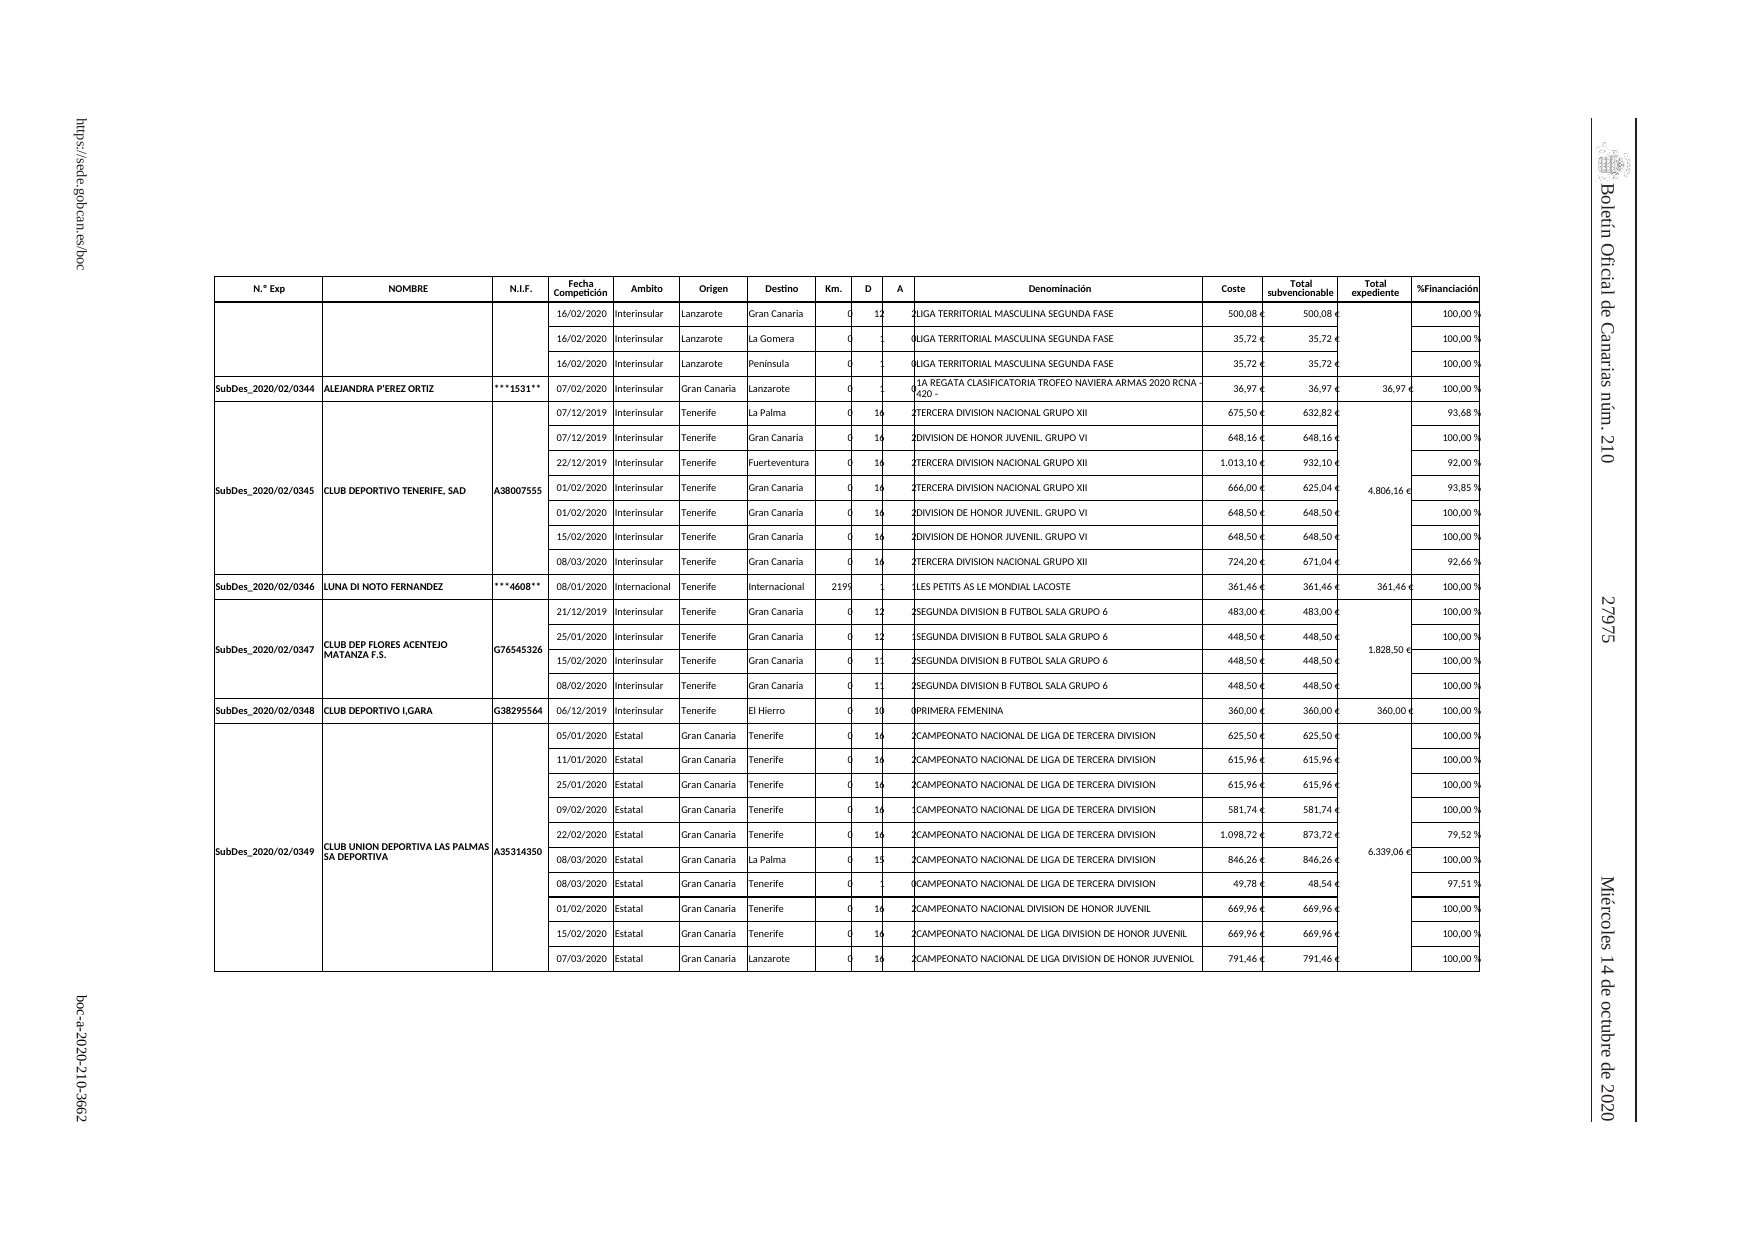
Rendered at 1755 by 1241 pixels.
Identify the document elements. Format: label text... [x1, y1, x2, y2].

table_cell 36,97 € [1338, 377, 1411, 401]
table_cell 648,50 € [1203, 501, 1262, 524]
table_header Fecha Competición [549, 277, 613, 301]
table_cell 16 [852, 823, 882, 847]
table_cell 16/02/2020 [549, 327, 613, 351]
table_cell Tenerife [680, 402, 747, 425]
table_cell 0 [816, 352, 851, 376]
table_cell Estatal [614, 798, 679, 822]
table_cell 4.806,16 € [1338, 402, 1411, 574]
table_cell Lanzarote [748, 377, 815, 401]
table_cell CLUB DEP FLORES ACENTEJO MATANZA F.S. [323, 600, 492, 698]
table_cell 2 [883, 848, 914, 872]
table_cell 361,46 € [1203, 575, 1262, 599]
table_cell 2 [883, 898, 914, 921]
table_cell SEGUNDA DIVISION B FUTBOL SALA GRUPO 6 [915, 650, 1202, 673]
table_cell Estatal [614, 749, 679, 772]
table_cell 36,97 € [1263, 377, 1337, 401]
table_cell 100,00 % [1412, 600, 1479, 624]
table_cell SubDes_2020/02/0346 [215, 575, 322, 599]
table_cell Estatal [614, 848, 679, 872]
table_cell CLUB UNION DEPORTIVA LAS PALMAS SA DEPORTIVA [323, 724, 492, 971]
table_cell 360,00 € [1203, 699, 1262, 723]
table_cell 448,50 € [1203, 674, 1262, 698]
table_cell ALEJANDRA P'EREZ ORTIZ [323, 377, 492, 401]
table_header N.º Exp [215, 277, 322, 301]
table_cell 36,97 € [1203, 377, 1262, 401]
table_cell 448,50 € [1203, 625, 1262, 648]
table_cell 01/02/2020 [549, 898, 613, 921]
table_cell Tenerife [748, 823, 815, 847]
table_cell 0 [816, 798, 851, 822]
table_cell Tenerife [680, 575, 747, 599]
table_cell CAMPEONATO NACIONAL DE LIGA DE TERCERA DIVISION [915, 724, 1202, 748]
table_cell 16 [852, 526, 882, 549]
table_cell 16 [852, 922, 882, 946]
table_cell Gran Canaria [748, 674, 815, 698]
table_cell 0 [816, 774, 851, 797]
table_cell 0 [883, 377, 914, 401]
table_header Total expediente [1338, 277, 1411, 301]
table_cell CAMPEONATO NACIONAL DE LIGA DIVISION DE HONOR JUVENIOL [915, 947, 1202, 971]
table_cell 2 [883, 476, 914, 500]
table_cell 2 [883, 674, 914, 698]
table_cell 16 [852, 402, 882, 425]
table_cell Gran Canaria [748, 303, 815, 326]
table_cell Tenerife [680, 526, 747, 549]
table_cell 1 [852, 327, 882, 351]
table_cell 648,50 € [1263, 526, 1337, 549]
table_cell 615,96 € [1203, 774, 1262, 797]
table_cell Gran Canaria [680, 798, 747, 822]
table_cell 100,00 % [1412, 922, 1479, 946]
table_cell Tenerife [748, 749, 815, 772]
table_cell 07/02/2020 [549, 377, 613, 401]
table_cell 1.098,72 € [1203, 823, 1262, 847]
table_cell Península [748, 352, 815, 376]
table_cell 16 [852, 550, 882, 574]
table_cell 791,46 € [1263, 947, 1337, 971]
table_cell 11 [852, 650, 882, 673]
table_cell 2199 [816, 575, 851, 599]
table_cell 09/02/2020 [549, 798, 613, 822]
table_cell 93,85 % [1412, 476, 1479, 500]
table_cell SubDes_2020/02/0345 [215, 402, 322, 574]
table_header N.I.F. [493, 277, 548, 301]
table_cell 581,74 € [1263, 798, 1337, 822]
table_cell 2 [883, 501, 914, 524]
table_cell Gran Canaria [748, 650, 815, 673]
table_cell Tenerife [680, 674, 747, 698]
table_cell 2 [883, 749, 914, 772]
table_cell 92,00 % [1412, 451, 1479, 475]
table_cell 669,96 € [1263, 922, 1337, 946]
table_cell 483,00 € [1263, 600, 1337, 624]
table_cell 2 [883, 774, 914, 797]
table_cell 07/12/2019 [549, 402, 613, 425]
table_cell 100,00 % [1412, 749, 1479, 772]
table_cell LIGA TERRITORIAL MASCULINA SEGUNDA FASE [915, 352, 1202, 376]
text https://sede.gobcan.es/boc [73, 118, 90, 273]
table_cell 0 [816, 699, 851, 723]
table_cell La Palma [748, 848, 815, 872]
table_cell 0 [816, 922, 851, 946]
table_cell 11/01/2020 [549, 749, 613, 772]
table_cell SubDes_2020/02/0344 [215, 377, 322, 401]
table_cell DIVISION DE HONOR JUVENIL. GRUPO VI [915, 426, 1202, 450]
table_cell 0 [816, 327, 851, 351]
table_cell A38007555 [493, 402, 548, 574]
table_cell 0 [816, 451, 851, 475]
table_cell 2 [883, 303, 914, 326]
table_cell 35,72 € [1263, 327, 1337, 351]
table_cell Interinsular [614, 526, 679, 549]
table_cell 2 [883, 451, 914, 475]
table_cell Estatal [614, 724, 679, 748]
table_cell 483,00 € [1203, 600, 1262, 624]
table_cell 648,16 € [1203, 426, 1262, 450]
table_cell CAMPEONATO NACIONAL DE LIGA DE TERCERA DIVISION [915, 873, 1202, 896]
table_cell 05/01/2020 [549, 724, 613, 748]
table_cell 615,96 € [1203, 749, 1262, 772]
table_cell 2 [883, 947, 914, 971]
table_cell Gran Canaria [680, 922, 747, 946]
table_cell 1.828,50 € [1338, 600, 1411, 698]
table_cell 625,04 € [1263, 476, 1337, 500]
table_cell 12 [852, 303, 882, 326]
table_cell 16 [852, 724, 882, 748]
table_cell 671,04 € [1263, 550, 1337, 574]
table_cell 0 [883, 873, 914, 896]
table_cell 1 [852, 377, 882, 401]
table_cell 0 [816, 848, 851, 872]
table_cell 2 [883, 526, 914, 549]
table_cell 100,00 % [1412, 303, 1479, 326]
table_cell Gran Canaria [680, 848, 747, 872]
table_cell 846,26 € [1203, 848, 1262, 872]
table_cell 448,50 € [1263, 625, 1337, 648]
table_cell 360,00 € [1338, 699, 1411, 723]
table_cell 100,00 % [1412, 526, 1479, 549]
table_cell Tenerife [748, 724, 815, 748]
table_cell G76545326 [493, 600, 548, 698]
table_cell ***1531** [493, 377, 548, 401]
table_cell Gran Canaria [680, 774, 747, 797]
table_cell 92,66 % [1412, 550, 1479, 574]
table_cell 100,00 % [1412, 947, 1479, 971]
table_cell Interinsular [614, 501, 679, 524]
table_cell Estatal [614, 774, 679, 797]
table_cell 0 [816, 526, 851, 549]
table_cell A35314350 [493, 724, 548, 971]
table_cell 1 [883, 575, 914, 599]
table_cell 16 [852, 898, 882, 921]
table_cell LUNA DI NOTO FERNANDEZ [323, 575, 492, 599]
table_cell 93,68 % [1412, 402, 1479, 425]
table_cell 669,96 € [1203, 898, 1262, 921]
table_cell TERCERA DIVISION NACIONAL GRUPO XII [915, 451, 1202, 475]
table_cell 16 [852, 501, 882, 524]
table_cell 2 [883, 724, 914, 748]
table_header %Financiación [1412, 277, 1479, 301]
table_cell TERCERA DIVISION NACIONAL GRUPO XII [915, 476, 1202, 500]
table_cell 361,46 € [1338, 575, 1411, 599]
table_header Denominación [915, 277, 1202, 301]
table_cell Interinsular [614, 451, 679, 475]
table_cell Tenerife [680, 650, 747, 673]
table_cell 1 [852, 575, 882, 599]
table_cell CAMPEONATO NACIONAL DE LIGA DE TERCERA DIVISION [915, 848, 1202, 872]
table_cell 100,00 % [1412, 848, 1479, 872]
table_cell 25/01/2020 [549, 774, 613, 797]
table_cell 669,96 € [1203, 922, 1262, 946]
table_cell 0 [816, 873, 851, 896]
table_cell Interinsular [614, 476, 679, 500]
table_cell 100,00 % [1412, 898, 1479, 921]
table_cell Tenerife [748, 898, 815, 921]
table_cell 2 [883, 600, 914, 624]
table_cell Internacional [748, 575, 815, 599]
table_cell Interinsular [614, 650, 679, 673]
table_header Coste [1203, 277, 1262, 301]
table_cell 08/03/2020 [549, 848, 613, 872]
table_cell Fuerteventura [748, 451, 815, 475]
table_cell La Palma [748, 402, 815, 425]
table_cell 11 [852, 674, 882, 698]
table_cell 791,46 € [1203, 947, 1262, 971]
table_cell Gran Canaria [680, 873, 747, 896]
table_cell CLUB DEPORTIVO TENERIFE, SAD [323, 402, 492, 574]
table_cell El Hierro [748, 699, 815, 723]
table_cell Lanzarote [680, 303, 747, 326]
table_cell 08/02/2020 [549, 674, 613, 698]
table_cell 615,96 € [1263, 749, 1337, 772]
table_cell Gran Canaria [680, 724, 747, 748]
table_cell SubDes_2020/02/0347 [215, 600, 322, 698]
table_cell 100,00 % [1412, 377, 1479, 401]
table_cell 16 [852, 749, 882, 772]
table_cell 0 [816, 501, 851, 524]
table_cell Lanzarote [680, 352, 747, 376]
table_cell 1A REGATA CLASIFICATORIA TROFEO NAVIERA ARMAS 2020 RCNA ‐ 420 ‐ [915, 377, 1202, 401]
table_cell 15 [852, 848, 882, 872]
table_cell 360,00 € [1263, 699, 1337, 723]
table_cell 648,50 € [1203, 526, 1262, 549]
table_cell Gran Canaria [748, 476, 815, 500]
table_cell CAMPEONATO NACIONAL DE LIGA DE TERCERA DIVISION [915, 823, 1202, 847]
table_cell Interinsular [614, 402, 679, 425]
table_cell Gran Canaria [680, 898, 747, 921]
table_cell 0 [816, 550, 851, 574]
table_cell 25/01/2020 [549, 625, 613, 648]
table_cell SubDes_2020/02/0349 [215, 724, 322, 971]
table_cell 01/02/2020 [549, 501, 613, 524]
table_cell 2 [883, 922, 914, 946]
table_cell 100,00 % [1412, 674, 1479, 698]
table_cell 0 [816, 600, 851, 624]
table_cell 2 [883, 550, 914, 574]
table_cell Interinsular [614, 674, 679, 698]
table_cell 0 [883, 352, 914, 376]
table_cell 100,00 % [1412, 724, 1479, 748]
table_cell 625,50 € [1263, 724, 1337, 748]
table_header Km. [816, 277, 851, 301]
table_cell CLUB DEPORTIVO I,GARA [323, 699, 492, 723]
table_cell Tenerife [680, 451, 747, 475]
table_cell [493, 303, 548, 376]
table_header Total subvencionable [1263, 277, 1337, 301]
table_cell Interinsular [614, 550, 679, 574]
table_cell 16 [852, 476, 882, 500]
table_cell 15/02/2020 [549, 650, 613, 673]
table_cell 2 [883, 402, 914, 425]
table_cell 16/02/2020 [549, 303, 613, 326]
table_cell 15/02/2020 [549, 526, 613, 549]
table_cell 0 [816, 650, 851, 673]
table_cell 0 [816, 823, 851, 847]
table_cell 100,00 % [1412, 501, 1479, 524]
table_cell Lanzarote [680, 327, 747, 351]
table_cell 932,10 € [1263, 451, 1337, 475]
table_cell 6.339,06 € [1338, 724, 1411, 971]
table_cell CAMPEONATO NACIONAL DIVISION DE HONOR JUVENIL [915, 898, 1202, 921]
table_cell Interinsular [614, 625, 679, 648]
table_cell Estatal [614, 947, 679, 971]
table_cell Interinsular [614, 600, 679, 624]
table_cell Tenerife [748, 873, 815, 896]
table_cell 0 [816, 749, 851, 772]
table_header A [883, 277, 914, 301]
table_cell PRIMERA FEMENINA [915, 699, 1202, 723]
table_cell DIVISION DE HONOR JUVENIL. GRUPO VI [915, 501, 1202, 524]
table_cell 35,72 € [1263, 352, 1337, 376]
table_header Origen [680, 277, 747, 301]
text Miércoles 14 de octubre de 2020 [1598, 876, 1618, 1124]
table_cell Tenerife [680, 550, 747, 574]
table_cell 0 [816, 476, 851, 500]
table_cell 16 [852, 798, 882, 822]
table_cell Estatal [614, 823, 679, 847]
table_cell 100,00 % [1412, 650, 1479, 673]
table_cell 448,50 € [1203, 650, 1262, 673]
table_cell 2 [883, 426, 914, 450]
table_cell 22/02/2020 [549, 823, 613, 847]
table_cell 12 [852, 625, 882, 648]
table_cell CAMPEONATO NACIONAL DE LIGA DE TERCERA DIVISION [915, 798, 1202, 822]
table_cell 35,72 € [1203, 327, 1262, 351]
table_cell 48,54 € [1263, 873, 1337, 896]
table_cell 07/12/2019 [549, 426, 613, 450]
table_cell ***4608** [493, 575, 548, 599]
table_cell 49,78 € [1203, 873, 1262, 896]
table_cell TERCERA DIVISION NACIONAL GRUPO XII [915, 402, 1202, 425]
table_cell 0 [816, 377, 851, 401]
table_cell 0 [816, 898, 851, 921]
table_cell [1338, 303, 1411, 376]
table_cell 873,72 € [1263, 823, 1337, 847]
table_cell SEGUNDA DIVISION B FUTBOL SALA GRUPO 6 [915, 600, 1202, 624]
table_cell 08/03/2020 [549, 873, 613, 896]
table_cell 1 [883, 798, 914, 822]
table_cell 448,50 € [1263, 674, 1337, 698]
table_cell 100,00 % [1412, 699, 1479, 723]
table_cell 15/02/2020 [549, 922, 613, 946]
table_cell Tenerife [680, 476, 747, 500]
table_cell 22/12/2019 [549, 451, 613, 475]
table_cell 2 [883, 823, 914, 847]
table_cell TERCERA DIVISION NACIONAL GRUPO XII [915, 550, 1202, 574]
table_cell 35,72 € [1203, 352, 1262, 376]
table_cell Internacional [614, 575, 679, 599]
table_cell Gran Canaria [680, 377, 747, 401]
table_cell 1 [883, 625, 914, 648]
table_cell SEGUNDA DIVISION B FUTBOL SALA GRUPO 6 [915, 674, 1202, 698]
table_cell 0 [816, 625, 851, 648]
table_cell 500,08 € [1203, 303, 1262, 326]
table_cell SubDes_2020/02/0348 [215, 699, 322, 723]
table_cell 1 [852, 352, 882, 376]
table_cell 0 [816, 947, 851, 971]
table_cell 100,00 % [1412, 774, 1479, 797]
table_cell 16 [852, 774, 882, 797]
table_cell Tenerife [680, 600, 747, 624]
table_cell Interinsular [614, 303, 679, 326]
table_header NOMBRE [323, 277, 492, 301]
table_cell Gran Canaria [748, 426, 815, 450]
table_cell 08/01/2020 [549, 575, 613, 599]
table_cell LES PETITS AS LE MONDIAL LACOSTE [915, 575, 1202, 599]
table_cell Gran Canaria [680, 947, 747, 971]
table_cell Interinsular [614, 377, 679, 401]
table_cell 100,00 % [1412, 327, 1479, 351]
table_cell CAMPEONATO NACIONAL DE LIGA DE TERCERA DIVISION [915, 774, 1202, 797]
table_cell Tenerife [748, 774, 815, 797]
table_cell Interinsular [614, 699, 679, 723]
table_cell Estatal [614, 922, 679, 946]
table_cell Estatal [614, 898, 679, 921]
table_cell 01/02/2020 [549, 476, 613, 500]
table_cell 448,50 € [1263, 650, 1337, 673]
table_cell Gran Canaria [748, 550, 815, 574]
table_header Destino [748, 277, 815, 301]
table_cell 16 [852, 451, 882, 475]
table_cell Tenerife [680, 625, 747, 648]
table_cell 724,20 € [1203, 550, 1262, 574]
table_cell Gran Canaria [680, 749, 747, 772]
table_cell G38295564 [493, 699, 548, 723]
table_cell Lanzarote [748, 947, 815, 971]
table_cell 16 [852, 426, 882, 450]
table_cell 100,00 % [1412, 352, 1479, 376]
table_cell Tenerife [680, 699, 747, 723]
table_cell 97,51 % [1412, 873, 1479, 896]
table_cell Interinsular [614, 327, 679, 351]
table_cell 666,00 € [1203, 476, 1262, 500]
table_cell DIVISION DE HONOR JUVENIL. GRUPO VI [915, 526, 1202, 549]
table_cell Gran Canaria [748, 501, 815, 524]
table_cell 79,52 % [1412, 823, 1479, 847]
table_cell 0 [883, 699, 914, 723]
table_header D [852, 277, 882, 301]
table_cell SEGUNDA DIVISION B FUTBOL SALA GRUPO 6 [915, 625, 1202, 648]
table_cell 0 [816, 303, 851, 326]
table_cell La Gomera [748, 327, 815, 351]
table_cell 0 [816, 724, 851, 748]
text 27975 [1598, 597, 1618, 646]
table_cell Tenerife [680, 501, 747, 524]
text Boletín Oficial de Canarias núm. 210 [1598, 183, 1618, 464]
text boc-a-2020-210-3662 [74, 995, 91, 1124]
table_cell 06/12/2019 [549, 699, 613, 723]
table_cell Interinsular [614, 426, 679, 450]
table_cell 0 [816, 426, 851, 450]
table_cell Gran Canaria [748, 600, 815, 624]
table_cell 0 [883, 327, 914, 351]
table_cell 16 [852, 947, 882, 971]
table_cell 2 [883, 650, 914, 673]
table_cell 100,00 % [1412, 625, 1479, 648]
table_cell LIGA TERRITORIAL MASCULINA SEGUNDA FASE [915, 327, 1202, 351]
table_cell Estatal [614, 873, 679, 896]
table_cell 500,08 € [1263, 303, 1337, 326]
table_cell 100,00 % [1412, 575, 1479, 599]
table_cell 1.013,10 € [1203, 451, 1262, 475]
table_cell [215, 303, 322, 376]
table_cell Gran Canaria [748, 625, 815, 648]
table_cell 846,26 € [1263, 848, 1337, 872]
table_cell 632,82 € [1263, 402, 1337, 425]
table_cell Gran Canaria [748, 526, 815, 549]
table_cell 648,16 € [1263, 426, 1337, 450]
table_cell 100,00 % [1412, 798, 1479, 822]
table_cell 669,96 € [1263, 898, 1337, 921]
table_cell CAMPEONATO NACIONAL DE LIGA DE TERCERA DIVISION [915, 749, 1202, 772]
table_cell 10 [852, 699, 882, 723]
table_cell 100,00 % [1412, 426, 1479, 450]
table_cell [323, 303, 492, 376]
table_cell 581,74 € [1203, 798, 1262, 822]
table_cell 0 [816, 674, 851, 698]
table_cell 625,50 € [1203, 724, 1262, 748]
table_cell 07/03/2020 [549, 947, 613, 971]
table_cell LIGA TERRITORIAL MASCULINA SEGUNDA FASE [915, 303, 1202, 326]
table_cell CAMPEONATO NACIONAL DE LIGA DIVISION DE HONOR JUVENIL [915, 922, 1202, 946]
table_cell 08/03/2020 [549, 550, 613, 574]
table_cell Interinsular [614, 352, 679, 376]
table_cell 1 [852, 873, 882, 896]
table_cell 0 [816, 402, 851, 425]
table_cell 615,96 € [1263, 774, 1337, 797]
table_cell 16/02/2020 [549, 352, 613, 376]
table_cell 12 [852, 600, 882, 624]
table_cell 648,50 € [1263, 501, 1337, 524]
table_cell 675,50 € [1203, 402, 1262, 425]
table_cell Tenerife [748, 798, 815, 822]
table_cell 361,46 € [1263, 575, 1337, 599]
table_cell 21/12/2019 [549, 600, 613, 624]
table_cell Tenerife [748, 922, 815, 946]
table_header Ambito [614, 277, 679, 301]
table_cell Gran Canaria [680, 823, 747, 847]
table_cell Tenerife [680, 426, 747, 450]
